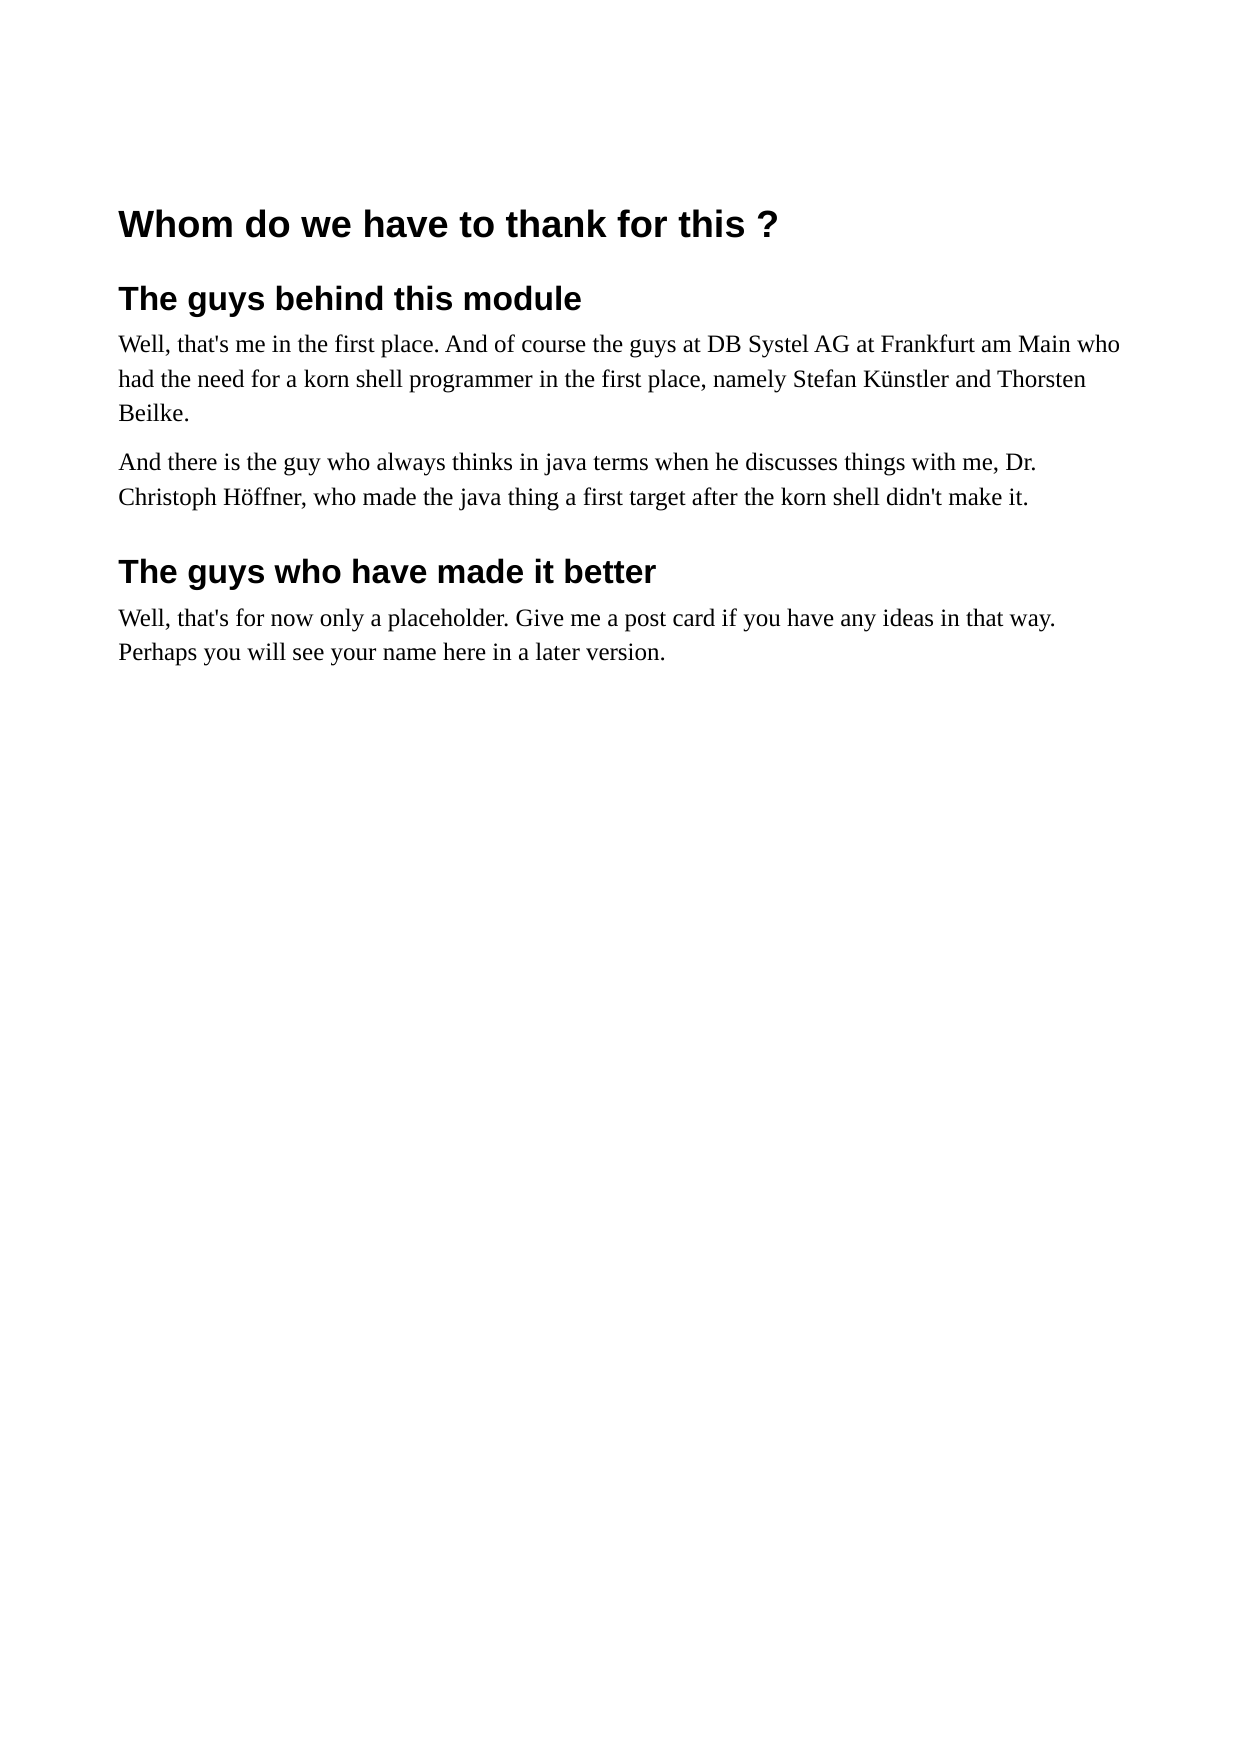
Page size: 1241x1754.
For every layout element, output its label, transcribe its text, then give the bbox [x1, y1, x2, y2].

subtitle The guys behind this module [118, 278, 1122, 317]
subtitle Whom do we have to thank for this ? [118, 201, 1122, 245]
text Well, that's for now only a placeholder. Give me a post card if you have any ideas in that way. Perhaps you will see your name here in a later version. [118, 603, 1122, 666]
subtitle The guys who have made it better [118, 552, 1122, 591]
text And there is the guy who always thinks in java terms when he discusses things with me, Dr. Christoph Höffner, who made the java thing a first target after the korn shell didn't make it. [118, 447, 1122, 511]
text Well, that's me in the first place. And of course the guys at DB Systel AG at Frankfurt am Main who had the need for a korn shell programmer in the first place, namely Stefan Künstler and Thorsten Beilke. [118, 329, 1122, 427]
